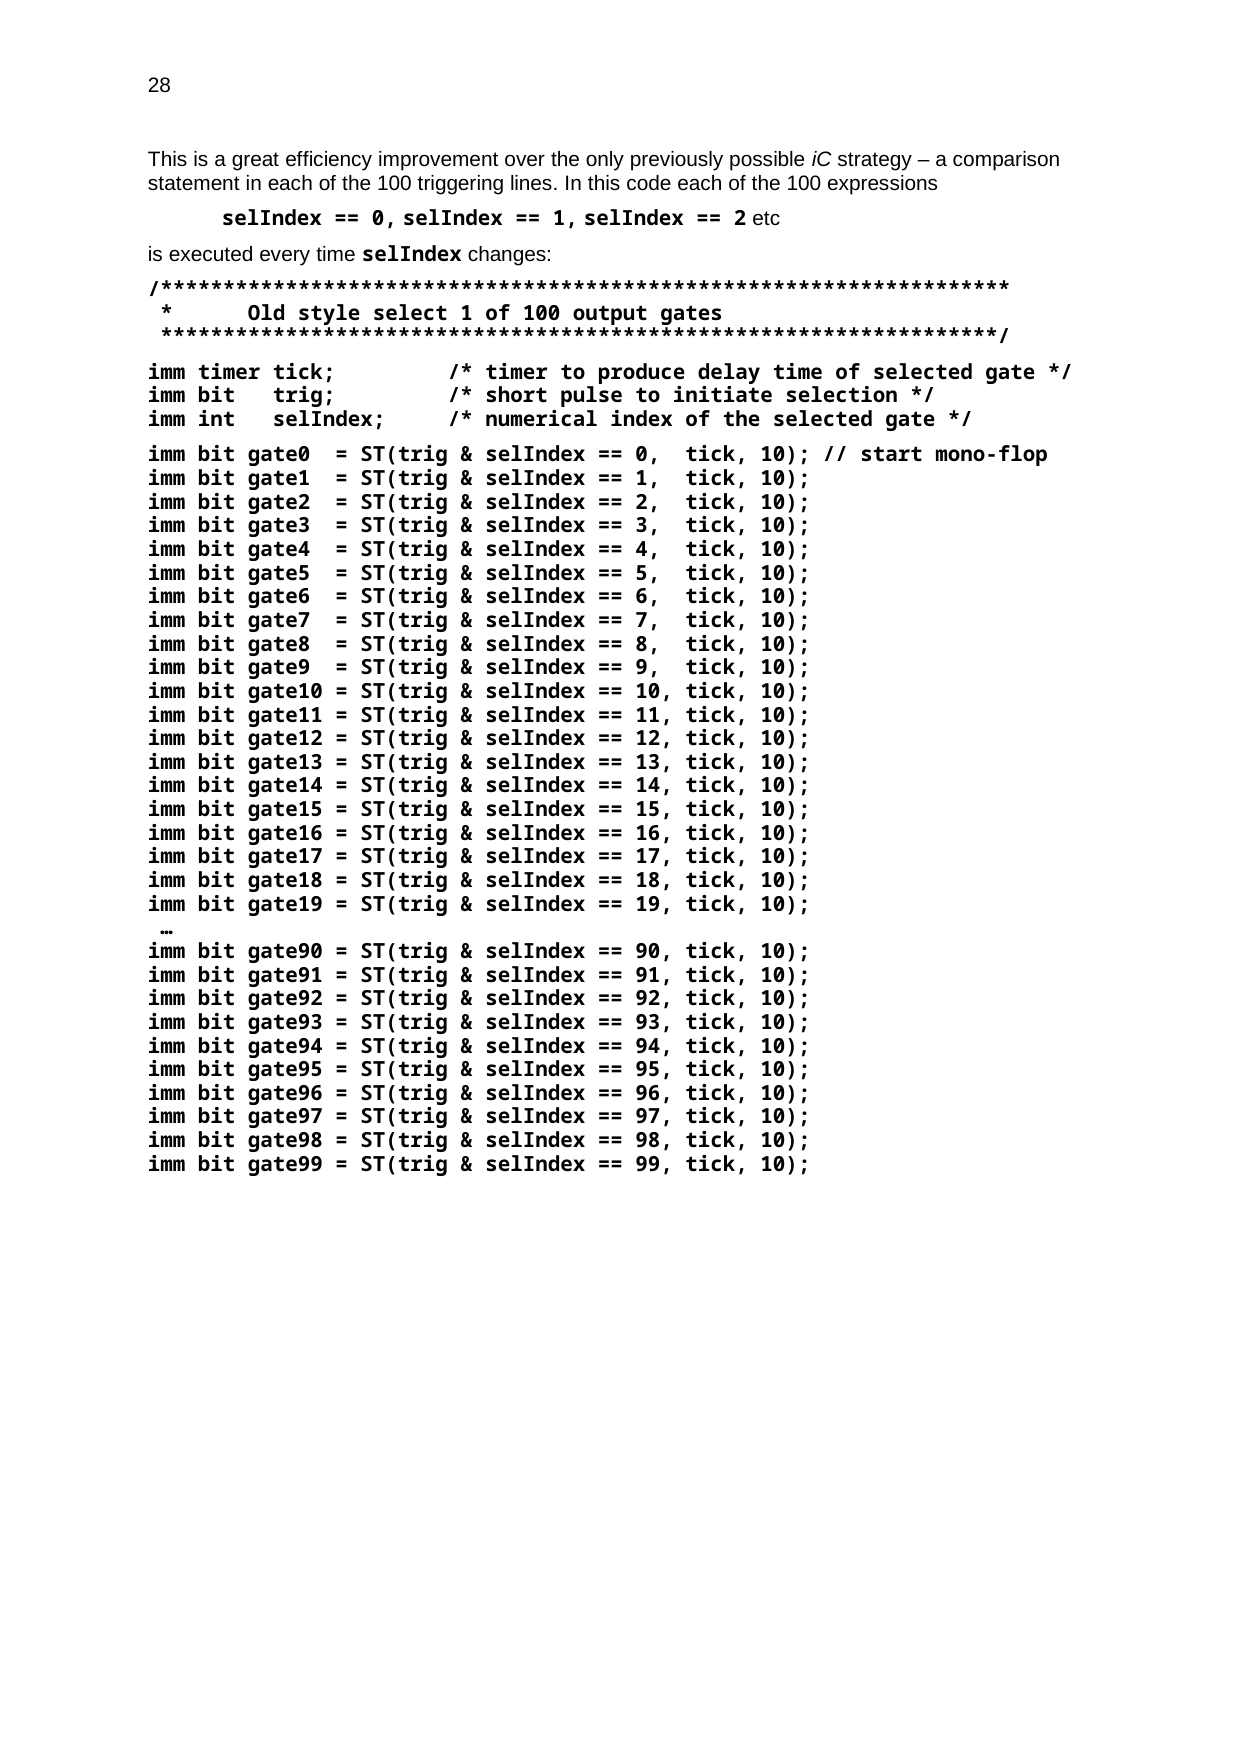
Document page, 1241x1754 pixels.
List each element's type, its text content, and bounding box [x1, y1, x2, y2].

text imm bit gate0 = ST(trig & selIndex == 0, tick, 10); // start mono-flop imm bit gate1 = ST(trig & selIndex == 1, tick, 10); imm bit gate2 = ST(trig & selIndex == 2, tick, 10); imm bit gate3 = ST(trig & selIndex == 3, tick, 10); imm bit gate4 = ST(trig & selIndex == 4, tick, 10); imm bit gate5 = ST(trig & selIndex == 5, tick, 10); imm bit gate6 = ST(trig & selIndex == 6, tick, 10); imm bit gate7 = ST(trig & selIndex == 7, tick, 10); imm bit gate8 = ST(trig & selIndex == 8, tick, 10); imm bit gate9 = ST(trig & selIndex == 9, tick, 10); imm bit gate10 = ST(trig & selIndex == 10, tick, 10); imm bit gate11 = ST(trig & selIndex == 11, tick, 10); imm bit gate12 = ST(trig & selIndex == 12, tick, 10); imm bit gate13 = ST(trig & selIndex == 13, tick, 10); imm bit gate14 = ST(trig & selIndex == 14, tick, 10); imm bit gate15 = ST(trig & selIndex == 15, tick, 10); imm bit gate16 = ST(trig & selIndex == 16, tick, 10); imm bit gate17 = ST(trig & selIndex == 17, tick, 10); imm bit gate18 = ST(trig & selIndex == 18, tick, 10); imm bit gate19 = ST(trig & selIndex == 19, tick, 10); … imm bit gate90 = ST(trig & selIndex == 90, tick, 10); imm bit gate91 = ST(trig & selIndex == 91, tick, 10); imm bit gate92 = ST(trig & selIndex == 92, tick, 10); imm bit gate93 = ST(trig & selIndex == 93, tick, 10); imm bit gate94 = ST(trig & selIndex == 94, tick, 10); imm bit gate95 = ST(trig & selIndex == 95, tick, 10); imm bit gate96 = ST(trig & selIndex == 96, tick, 10); imm bit gate97 = ST(trig & selIndex == 97, tick, 10); imm bit gate98 = ST(trig & selIndex == 98, tick, 10); imm bit gate99 = ST(trig & selIndex == 99, tick, 10); [148, 443, 1092, 1176]
text is executed every time selIndex changes: [148, 242, 1092, 266]
text This is a great efficiency improvement over the only previously possible iC strategy – a comparison statement in each of the 100 triggering lines. In this code each of the 100 expressions [148, 148, 1092, 195]
text /******************************************************************** * Old style select 1 of 100 output gates *******************************************************************/ [148, 278, 1092, 348]
text selIndex == 0, selIndex == 1, selIndex == 2 etc [222, 207, 1092, 230]
text imm timer tick; /* timer to produce delay time of selected gate */ imm bit trig; /* short pulse to initiate selection */ imm int selIndex; /* numerical index of the selected gate */ [148, 360, 1092, 431]
